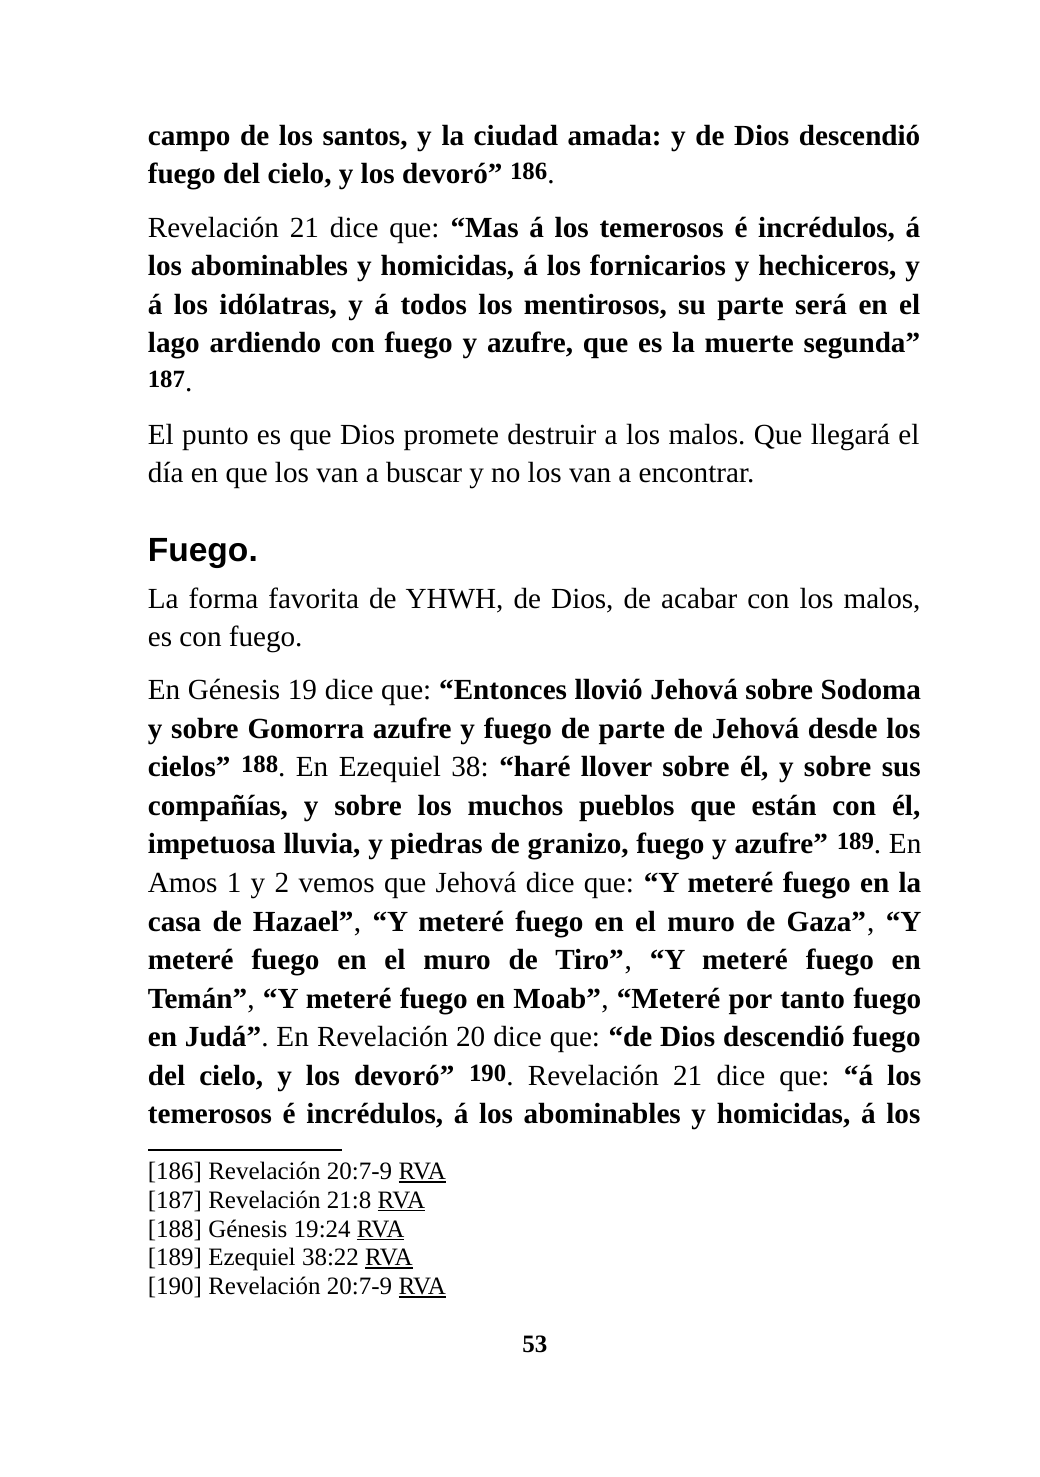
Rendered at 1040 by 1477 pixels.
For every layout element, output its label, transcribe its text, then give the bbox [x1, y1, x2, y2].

text La forma favorita de YHWH, de Dios, de acabar con los malos, es con fuego. [148, 581, 921, 653]
text Revelación 21 dice que: “Mas á los temerosos é incrédulos, á los abominables y homicidas, á los fornicarios y hechiceros, y á los idólatras, y á todos los mentirosos, su parte será en el lago ardiendo con fuego y azufre, que es la muerte segunda” . [148, 210, 921, 397]
text Revelación 20:7-9 RVA [148, 1156, 921, 1185]
text campo de los santos, y la ciudad amada: y de Dios descendió fuego del cielo, y los devoró” . [148, 118, 921, 190]
text El punto es que Dios promete destruir a los malos. Que llegará el día en que los van a buscar y no los van a encontrar. [148, 417, 921, 489]
subtitle Fuego. [148, 529, 921, 568]
text Ezequiel 38:22 RVA [148, 1242, 921, 1271]
text Revelación 20:7-9 RVA [148, 1271, 921, 1300]
text Revelación 21:8 RVA [148, 1185, 921, 1214]
text En Génesis 19 dice que: “Entonces llovió Jehová sobre Sodoma y sobre Gomorra azufre y fuego de parte de Jehová desde los cielos” . En Ezequiel 38: “haré llover sobre él, y sobre sus compañías, y sobre los muchos pueblos que están con él, impetuosa lluvia, y piedras de granizo, fuego y azufre” . En Amos 1 y 2 vemos que Jehová dice que: “Y meteré fuego en la casa de Hazael”, “Y meteré fuego en el muro de Gaza”, “Y meteré fuego en el muro de Tiro”, “Y meteré fuego en Temán”, “Y meteré fuego en Moab”, “Meteré por tanto fuego en Judá”. En Revelación 20 dice que: “de Dios descendió fuego del cielo, y los devoró” . Revelación 21 dice que: “á los temerosos é incrédulos, á los abominables y homicidas, á los [148, 672, 921, 1130]
text Génesis 19:24 RVA [148, 1214, 921, 1242]
